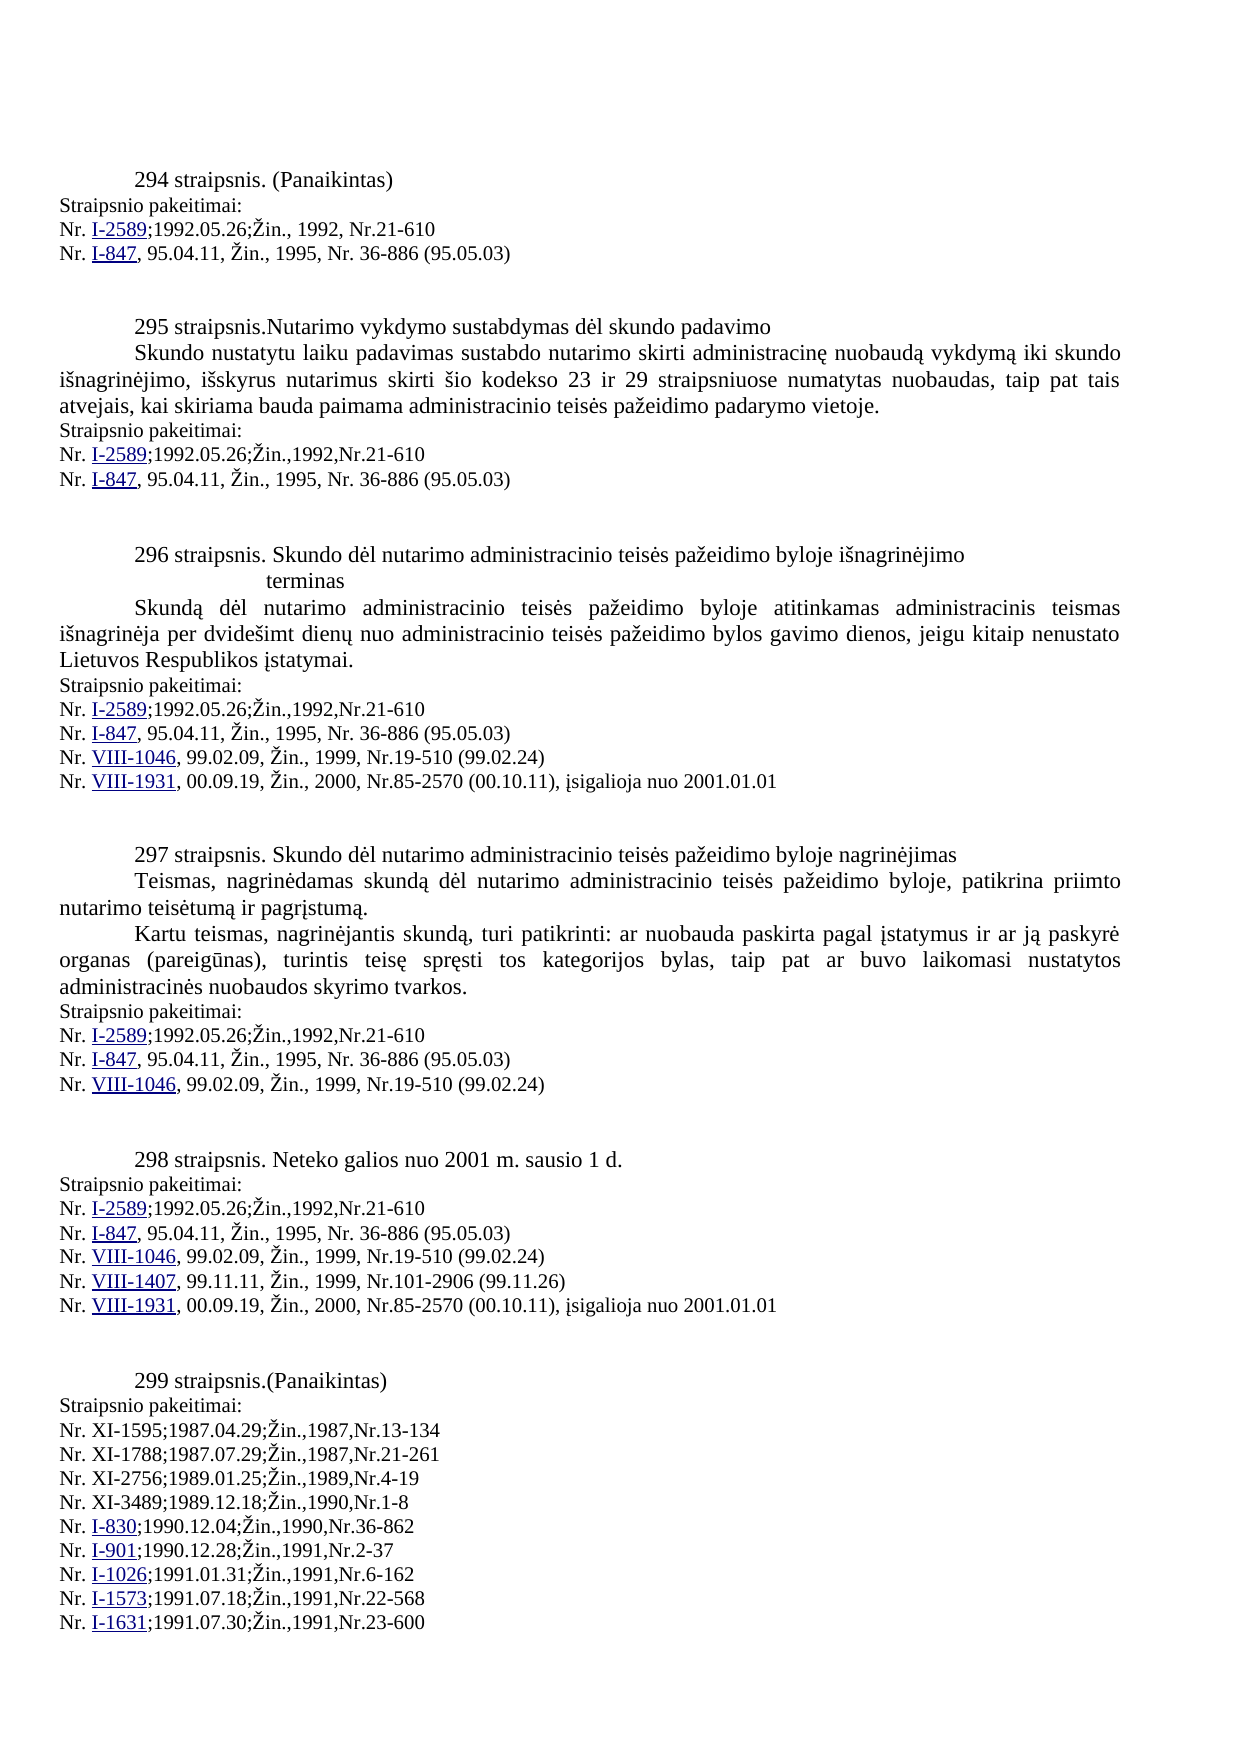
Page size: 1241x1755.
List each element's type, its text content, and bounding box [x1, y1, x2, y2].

text Nr. VIII-1046, 99.02.09, Žin., 1999, Nr.19-510 (99.02.24) [59, 1071, 1122, 1096]
text Nr. I-2589;1992.05.26;Žin., 1992, Nr.21-610 [59, 217, 1122, 241]
text Nr. VIII-1931, 00.09.19, Žin., 2000, Nr.85-2570 (00.10.11), įsigalioja nuo 2001.01.01 [59, 1293, 1122, 1317]
text 299 straipsnis.(Panaikintas) [59, 1367, 1122, 1393]
text Nr. VIII-1931, 00.09.19, Žin., 2000, Nr.85-2570 (00.10.11), įsigalioja nuo 2001.01.01 [59, 769, 1122, 793]
text Straipsnio pakeitimai: [59, 193, 1122, 217]
text Straipsnio pakeitimai: [59, 418, 1122, 442]
text 294 straipsnis. (Panaikintas) [59, 166, 1122, 193]
text Nr. I-847, 95.04.11, Žin., 1995, Nr. 36-886 (95.05.03) [59, 1047, 1122, 1071]
text 295 straipsnis.Nutarimo vykdymo sustabdymas dėl skundo padavimo [59, 313, 1122, 339]
text Nr. I-847, 95.04.11, Žin., 1995, Nr. 36-886 (95.05.03) [59, 721, 1122, 745]
text 296 straipsnis. Skundo dėl nutarimo administracinio teisės pažeidimo byloje išnagrinėjimo [134, 541, 1122, 567]
text Nr. I-2589;1992.05.26;Žin.,1992,Nr.21-610 [59, 697, 1122, 721]
text terminas [266, 567, 1122, 594]
text Straipsnio pakeitimai: [59, 999, 1122, 1023]
text Nr. XI-1595;1987.04.29;Žin.,1987,Nr.13-134 [59, 1417, 1122, 1442]
text Nr. VIII-1046, 99.02.09, Žin., 1999, Nr.19-510 (99.02.24) [59, 745, 1122, 769]
text 297 straipsnis. Skundo dėl nutarimo administracinio teisės pažeidimo byloje nagrinėjimas [134, 841, 1122, 867]
text Nr. I-2589;1992.05.26;Žin.,1992,Nr.21-610 [59, 1023, 1122, 1047]
text Teismas, nagrinėdamas skundą dėl nutarimo administracinio teisės pažeidimo byloje, patikrina priimto nutarimo teisėtumą ir pagrįstumą. [59, 867, 1122, 920]
text Nr. I-847, 95.04.11, Žin., 1995, Nr. 36-886 (95.05.03) [59, 466, 1122, 491]
text Nr. I-2589;1992.05.26;Žin.,1992,Nr.21-610 [59, 442, 1122, 466]
text Straipsnio pakeitimai: [59, 673, 1122, 697]
text Nr. XI-3489;1989.12.18;Žin.,1990,Nr.1-8 [59, 1490, 1122, 1514]
text Kartu teismas, nagrinėjantis skundą, turi patikrinti: ar nuobauda paskirta pagal įstatymus ir ar ją paskyrė organas (pareigūnas), turintis teisę spręsti tos kategorijos bylas, taip pat ar buvo laikomasi nustatytos administracinės nuobaudos skyrimo tvarkos. [59, 920, 1122, 999]
text Straipsnio pakeitimai: [59, 1393, 1122, 1417]
text Straipsnio pakeitimai: [59, 1172, 1122, 1196]
text Nr. I-847, 95.04.11, Žin., 1995, Nr. 36-886 (95.05.03) [59, 1220, 1122, 1244]
text Skundo nustatytu laiku padavimas sustabdo nutarimo skirti administracinę nuobaudą vykdymą iki skundo išnagrinėjimo, išskyrus nutarimus skirti šio kodekso 23 ir 29 straipsniuose numatytas nuobaudas, taip pat tais atvejais, kai skiriama bauda paimama administracinio teisės pažeidimo padarymo vietoje. [59, 339, 1122, 418]
text Nr. I-1026;1991.01.31;Žin.,1991,Nr.6-162 [59, 1562, 1122, 1586]
text Nr. I-2589;1992.05.26;Žin.,1992,Nr.21-610 [59, 1196, 1122, 1220]
text Nr. XI-1788;1987.07.29;Žin.,1987,Nr.21-261 [59, 1442, 1122, 1466]
text Nr. VIII-1407, 99.11.11, Žin., 1999, Nr.101-2906 (99.11.26) [59, 1268, 1122, 1293]
text Nr. I-1573;1991.07.18;Žin.,1991,Nr.22-568 [59, 1586, 1122, 1610]
text Skundą dėl nutarimo administracinio teisės pažeidimo byloje atitinkamas administracinis teismas išnagrinėja per dvidešimt dienų nuo administracinio teisės pažeidimo bylos gavimo dienos, jeigu kitaip nenustato Lietuvos Respublikos įstatymai. [59, 594, 1122, 673]
text Nr. I-901;1990.12.28;Žin.,1991,Nr.2-37 [59, 1538, 1122, 1562]
text Nr. I-830;1990.12.04;Žin.,1990,Nr.36-862 [59, 1514, 1122, 1538]
text Nr. XI-2756;1989.01.25;Žin.,1989,Nr.4-19 [59, 1466, 1122, 1490]
text 298 straipsnis. Neteko galios nuo 2001 m. sausio 1 d. [59, 1146, 1122, 1172]
text Nr. I-847, 95.04.11, Žin., 1995, Nr. 36-886 (95.05.03) [59, 241, 1122, 265]
text Nr. VIII-1046, 99.02.09, Žin., 1999, Nr.19-510 (99.02.24) [59, 1244, 1122, 1268]
text Nr. I-1631;1991.07.30;Žin.,1991,Nr.23-600 [59, 1610, 1122, 1634]
